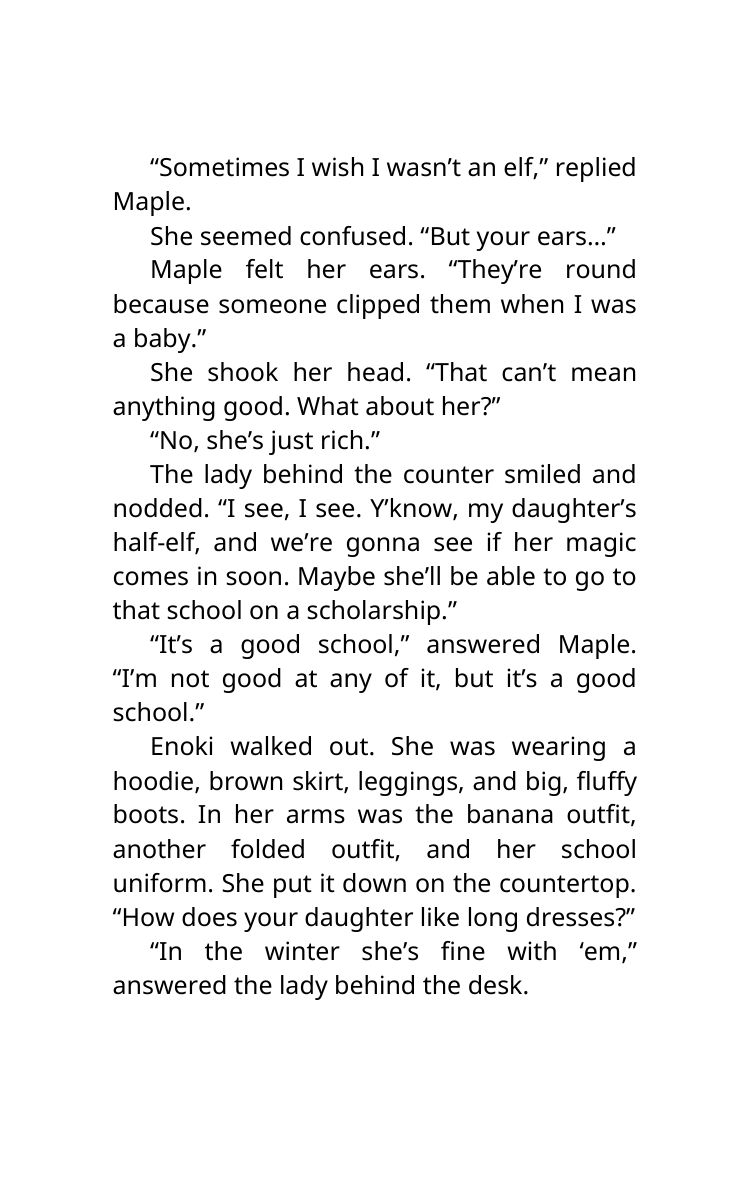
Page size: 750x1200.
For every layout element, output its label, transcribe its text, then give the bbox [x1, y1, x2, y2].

text Maple felt her ears. “They’re round because someone clipped them when I was a baby.” [112, 252, 637, 354]
text “Sometimes I wish I wasn’t an elf,” replied Maple. [112, 150, 637, 218]
text She shook her head. “That can’t mean anything good. What about her?” [112, 354, 637, 422]
text “In the winter she’s fine with ‘em,” answered the lady behind the desk. [112, 933, 637, 1002]
text Enoki walked out. She was wearing a hoodie, brown skirt, leggings, and big, fluffy boots. In her arms was the banana outfit, another folded outfit, and her school uniform. She put it down on the countertop. “How does your daughter like long dresses?” [112, 729, 637, 933]
text The lady behind the counter smiled and nodded. “I see, I see. Y’know, my daughter’s half-elf, and we’re gonna see if her magic comes in soon. Maybe she’ll be able to go to that school on a scholarship.” [112, 457, 637, 627]
text She seemed confused. “But your ears…” [112, 218, 637, 252]
text “No, she’s just rich.” [112, 422, 637, 457]
text “It’s a good school,” answered Maple. “I’m not good at any of it, but it’s a good school.” [112, 627, 637, 729]
